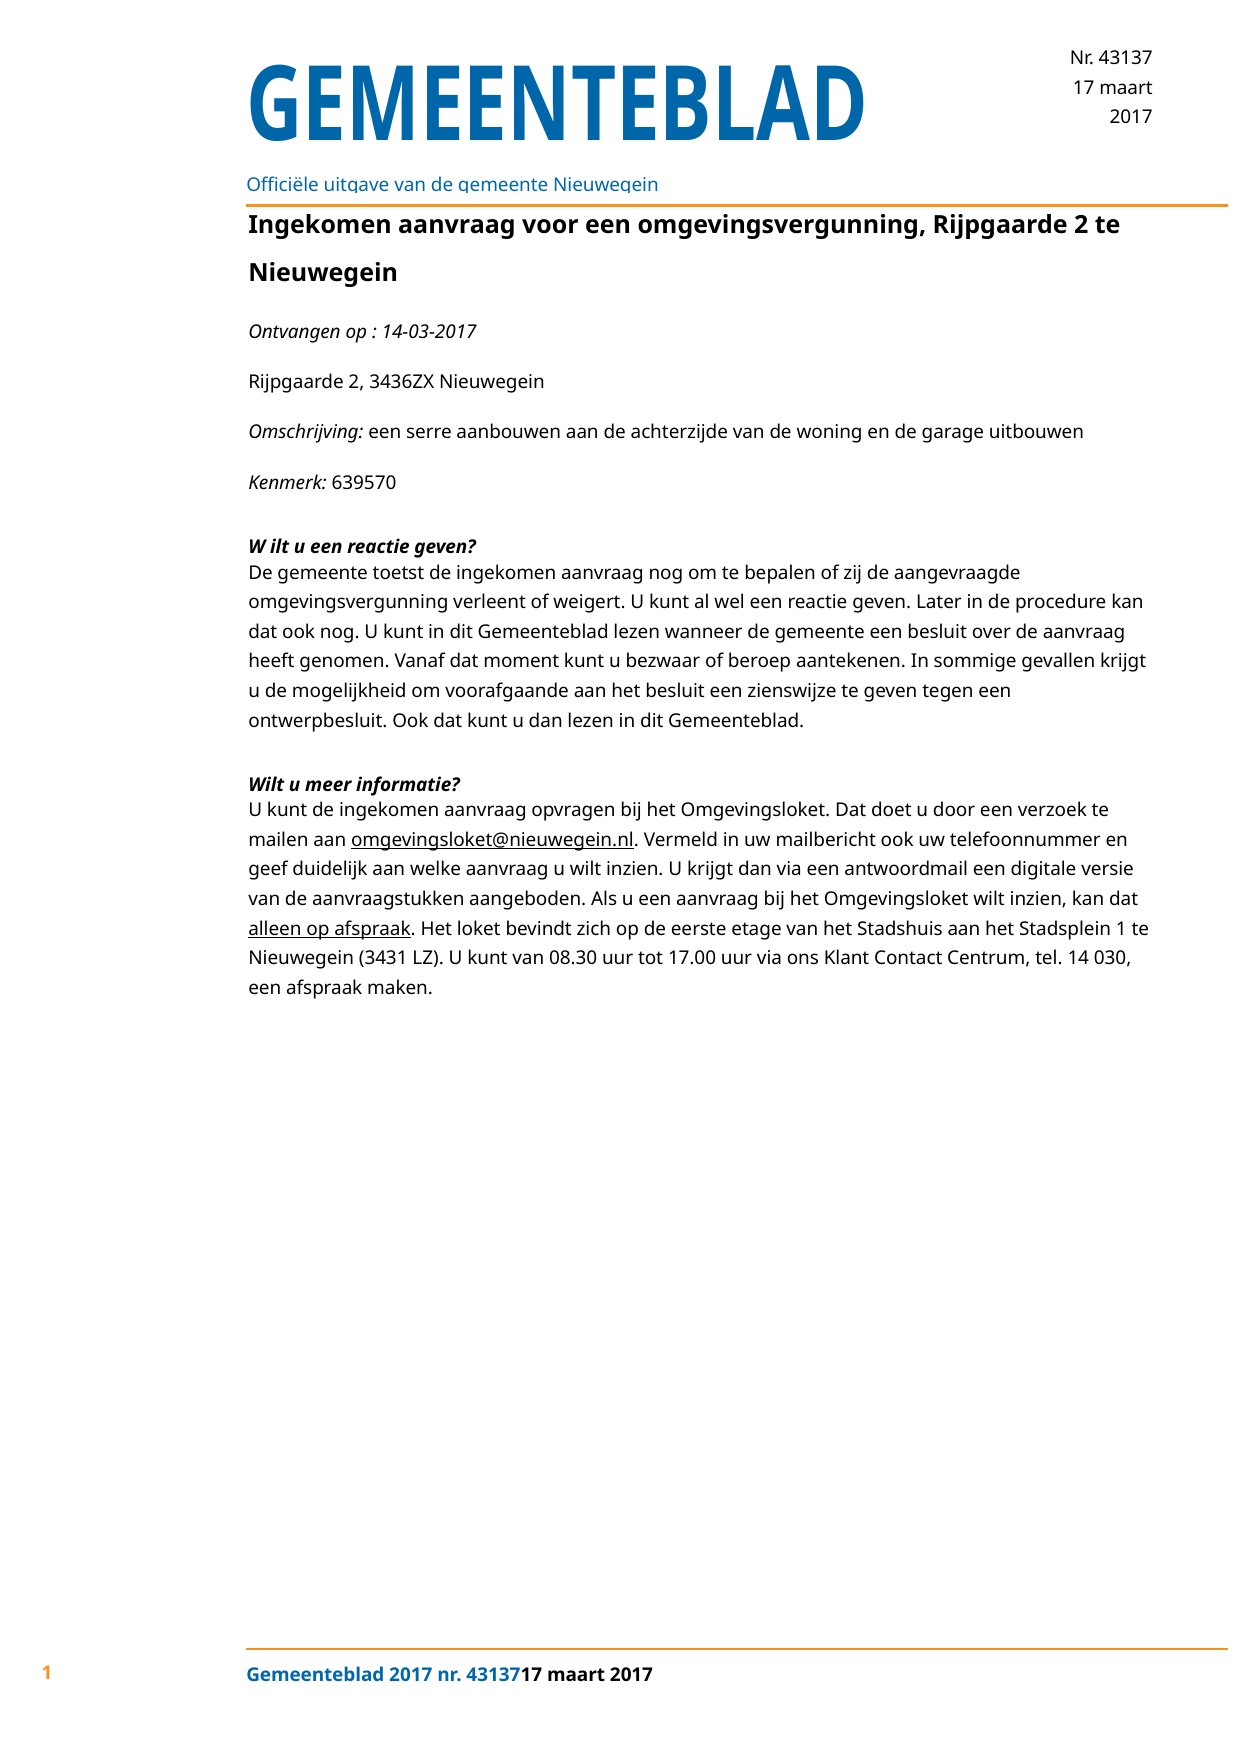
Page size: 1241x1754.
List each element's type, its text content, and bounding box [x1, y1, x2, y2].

text Omschrijving: een serre aanbouwen aan de achterzijde van de woning en de garage uitbouwen [248, 419, 1152, 444]
picture [41, 47, 231, 172]
text Wilt u meer informatie? [248, 771, 1152, 796]
text W ilt u een reactie geven? [248, 533, 1152, 559]
text Ingekomen aanvraag voor een omgevingsvergunning, Rijpgaarde 2 te Nieuwegein [248, 207, 1152, 288]
text De gemeente toetst de ingekomen aanvraag nog om te bepalen of zij de aangevraagde omgevingsvergunning verleent of weigert. U kunt al wel een reactie geven. Later in de procedure kan dat ook nog. U kunt in dit Gemeenteblad lezen wanneer de gemeente een besluit over de aanvraag heeft genomen. Vanaf dat moment kunt u bezwaar of beroep aantekenen. In sommige gevallen krijgt u de mogelijkheid om voorafgaande aan het besluit een zienswijze te geven tegen een ontwerpbesluit. Ook dat kunt u dan lezen in dit Gemeenteblad. [248, 559, 1152, 732]
text Kenmerk: 639570 [248, 469, 1152, 495]
text U kunt de ingekomen aanvraag opvragen bij het Omgevingsloket. Dat doet u door een verzoek te mailen aan omgevingsloket@nieuwegein.nl. Vermeld in uw mailbericht ook uw telefoonnummer en geef duidelijk aan welke aanvraag u wilt inzien. U krijgt dan via een antwoordmail een digitale versie van de aanvraagstukken aangeboden. Als u een aanvraag bij het Omgevingsloket wilt inzien, kan dat alleen op afspraak. Het loket bevindt zich op de eerste etage van het Stadshuis aan het Stadsplein 1 te Nieuwegein (3431 LZ). U kunt van 08.30 uur tot 17.00 uur via ons Klant Contact Centrum, tel. 14 030, een afspraak maken. [248, 796, 1152, 1000]
text Ontvangen op : 14-03-2017 [248, 318, 1152, 344]
text Rijpgaarde 2, 3436ZX Nieuwegein [248, 368, 1152, 394]
